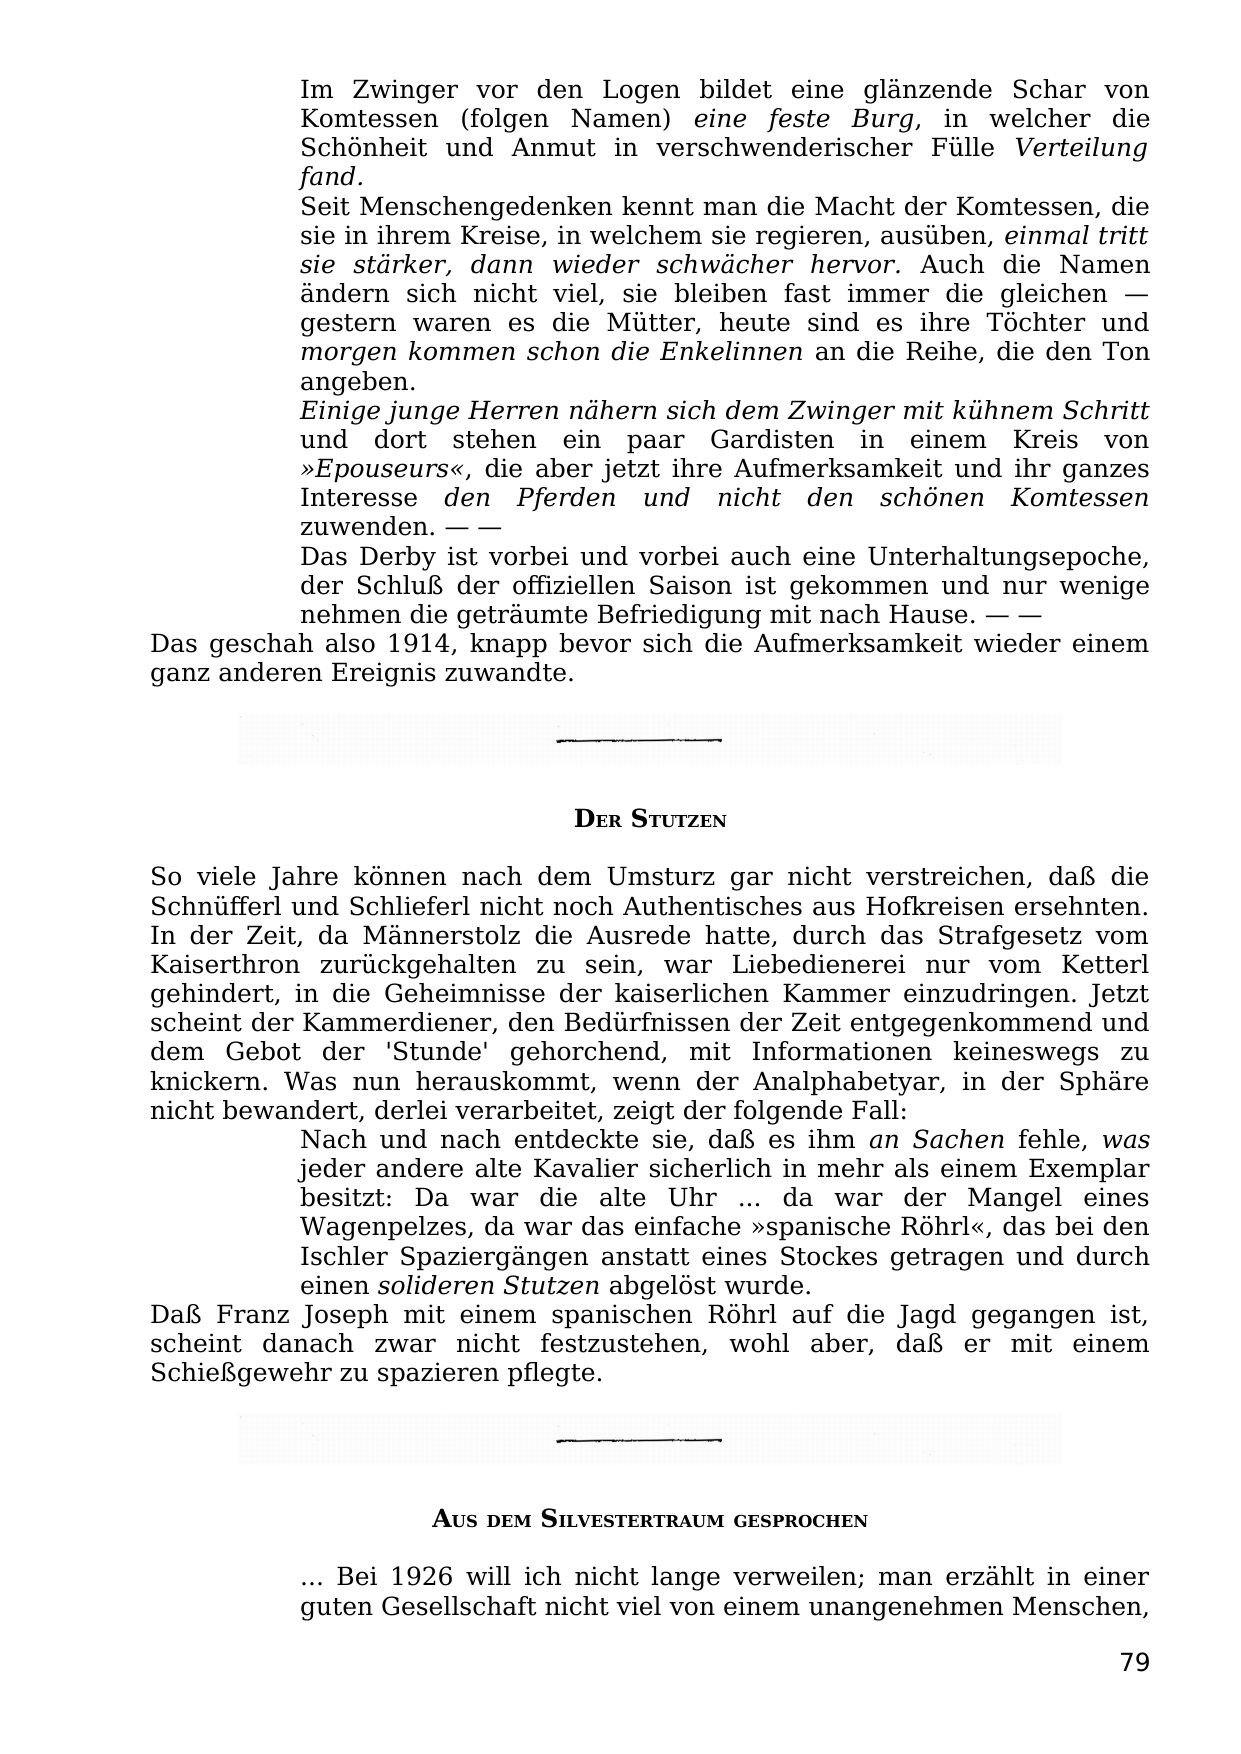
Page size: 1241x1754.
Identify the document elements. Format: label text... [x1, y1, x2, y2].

text Aus dem Silvestertraum gesprochen [150, 1501, 1151, 1533]
text Daß Franz Joseph mit einem spanischen Röhrl auf die Jagd gegangen ist, scheint danach zwar nicht festzustehen, wohl aber, daß er mit einem Schießgewehr zu spazieren pflegte. [150, 1300, 1151, 1387]
text Der Stutzen [150, 801, 1151, 833]
text Seit Menschengedenken kennt man die Macht der Komtessen, die sie in ihrem Kreise, in welchem sie regieren, ausüben, einmal tritt sie stärker, dann wieder schwächer hervor. Auch die Namen ändern sich nicht viel, sie bleiben fast immer die gleichen — gestern waren es die Mütter, heute sind es ihre Töchter und morgen kommen schon die Enkelinnen an die Reihe, die den Ton angeben. [300, 192, 1151, 396]
text Einige junge Herren nähern sich dem Zwinger mit kühnem Schritt und dort stehen ein paar Gardisten in einem Kreis von »Epouseurs«, die aber jetzt ihre Aufmerksamkeit und ihr ganzes Interesse den Pferden und nicht den schönen Komtessen zuwenden. — — [300, 396, 1151, 542]
text Im Zwinger vor den Logen bildet eine glänzende Schar von Komtessen (folgen Namen) eine feste Burg, in welcher die Schönheit und Anmut in verschwenderischer Fülle Verteilung fand. [300, 75, 1151, 192]
text Nach und nach entdeckte sie, daß es ihm an Sachen fehle, was jeder andere alte Kavalier sicherlich in mehr als einem Exemplar besitzt: Da war die alte Uhr ... da war der Mangel eines Wagenpelzes, da war das einfache »spanische Röhrl«, das bei den Ischler Spaziergängen anstatt eines Stockes getragen und durch einen solideren Stutzen abgelöst wurde. [300, 1125, 1151, 1300]
picture [237, 713, 1063, 765]
text Das geschah also 1914, knapp bevor sich die Aufmerksamkeit wieder einem ganz anderen Ereignis zuwandte. [150, 629, 1151, 687]
picture [237, 1413, 1063, 1465]
text So viele Jahre können nach dem Umsturz gar nicht verstreichen, daß die Schnüfferl und Schlieferl nicht noch Authentisches aus Hofkreisen ersehnten. In der Zeit, da Männerstolz die Ausrede hatte, durch das Strafgesetz vom Kaiserthron zurückgehalten zu sein, war Liebedienerei nur vom Ketterl gehindert, in die Geheimnisse der kaiserlichen Kammer einzudringen. Jetzt scheint der Kammerdiener, den Bedürfnissen der Zeit entgegenkommend und dem Gebot der 'Stunde' gehorchend, mit Informationen keineswegs zu knickern. Was nun herauskommt, wenn der Analphabetyar, in der Sphäre nicht bewandert, derlei verarbeitet, zeigt der folgende Fall: [150, 862, 1151, 1125]
text ... Bei 1926 will ich nicht lange verweilen; man erzählt in einer guten Gesellschaft nicht viel von einem unangenehmen Menschen, [300, 1562, 1151, 1621]
text Das Derby ist vorbei und vorbei auch eine Unterhaltungsepoche, der Schluß der offiziellen Saison ist gekommen und nur wenige nehmen die geträumte Befriedigung mit nach Hause. — — [300, 542, 1151, 629]
